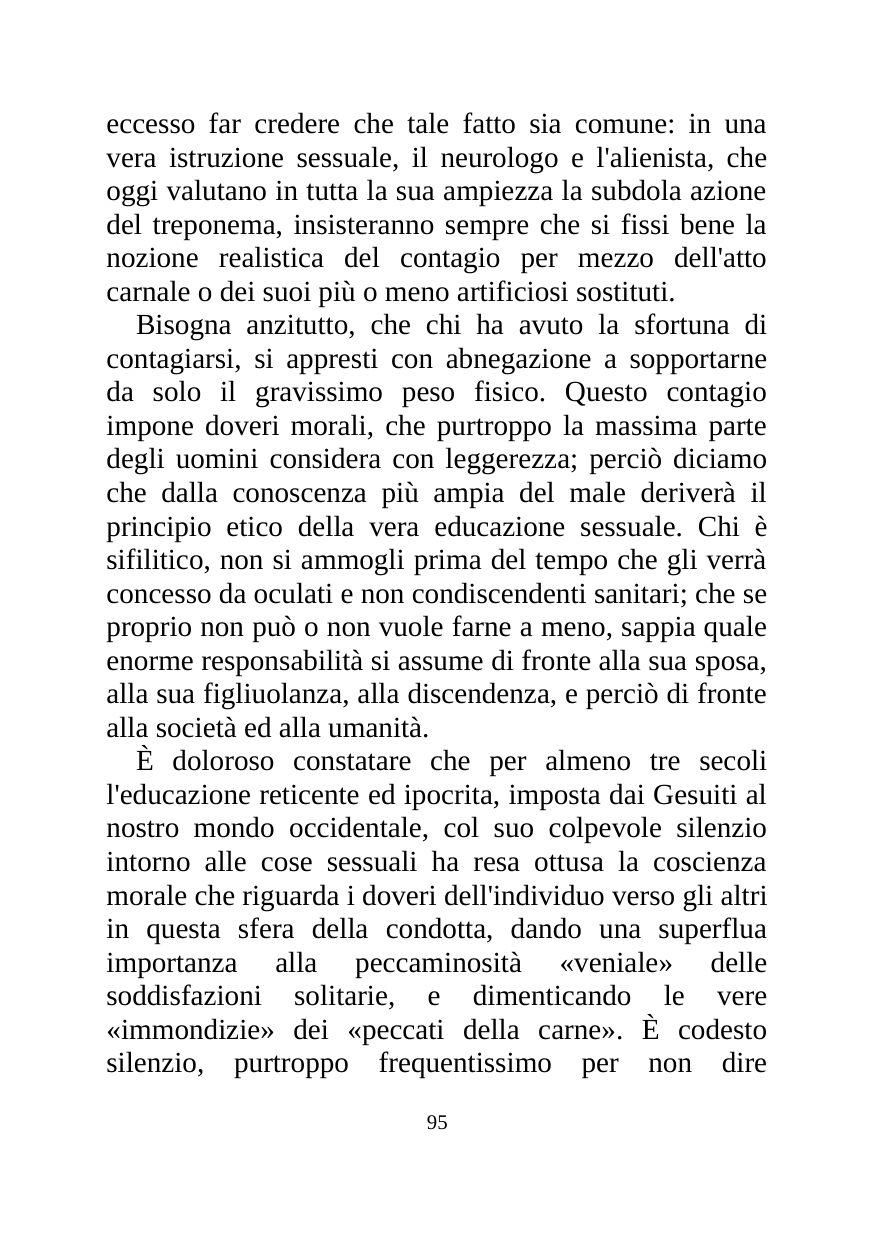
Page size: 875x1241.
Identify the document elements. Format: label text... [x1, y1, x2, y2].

text eccesso far credere che tale fatto sia comune: in una vera istruzione sessuale, il neurologo e l'alienista, che oggi valutano in tutta la sua ampiezza la subdola azione del treponema, insisteranno sempre che si fissi bene la nozione realistica del contagio per mezzo dell'atto carnale o dei suoi più o meno artificiosi sostituti. [106, 106, 768, 307]
text È doloroso constatare che per almeno tre secoli l'educazione reticente ed ipocrita, imposta dai Gesuiti al nostro mondo occidentale, col suo colpevole silenzio intorno alle cose sessuali ha resa ottusa la coscienza morale che riguarda i doveri dell'individuo verso gli altri in questa sfera della condotta, dando una superflua importanza alla peccaminosità «veniale» delle soddisfazioni solitarie, e dimenticando le vere «immondizie» dei «peccati della carne». È codesto silenzio, purtroppo frequentissimo per non dire [106, 743, 768, 1079]
text Bisogna anzitutto, che chi ha avuto la sfortuna di contagiarsi, si appresti con abnegazione a sopportarne da solo il gravissimo peso fisico. Questo contagio impone doveri morali, che purtroppo la massima parte degli uomini considera con leggerezza; perciò diciamo che dalla conoscenza più ampia del male deriverà il principio etico della vera educazione sessuale. Chi è sifilitico, non si ammogli prima del tempo che gli verrà concesso da oculati e non condiscendenti sanitari; che se proprio non può o non vuole farne a meno, sappia quale enorme responsabilità si assume di fronte alla sua sposa, alla sua figliuolanza, alla discendenza, e perciò di fronte alla società ed alla umanità. [106, 307, 768, 743]
